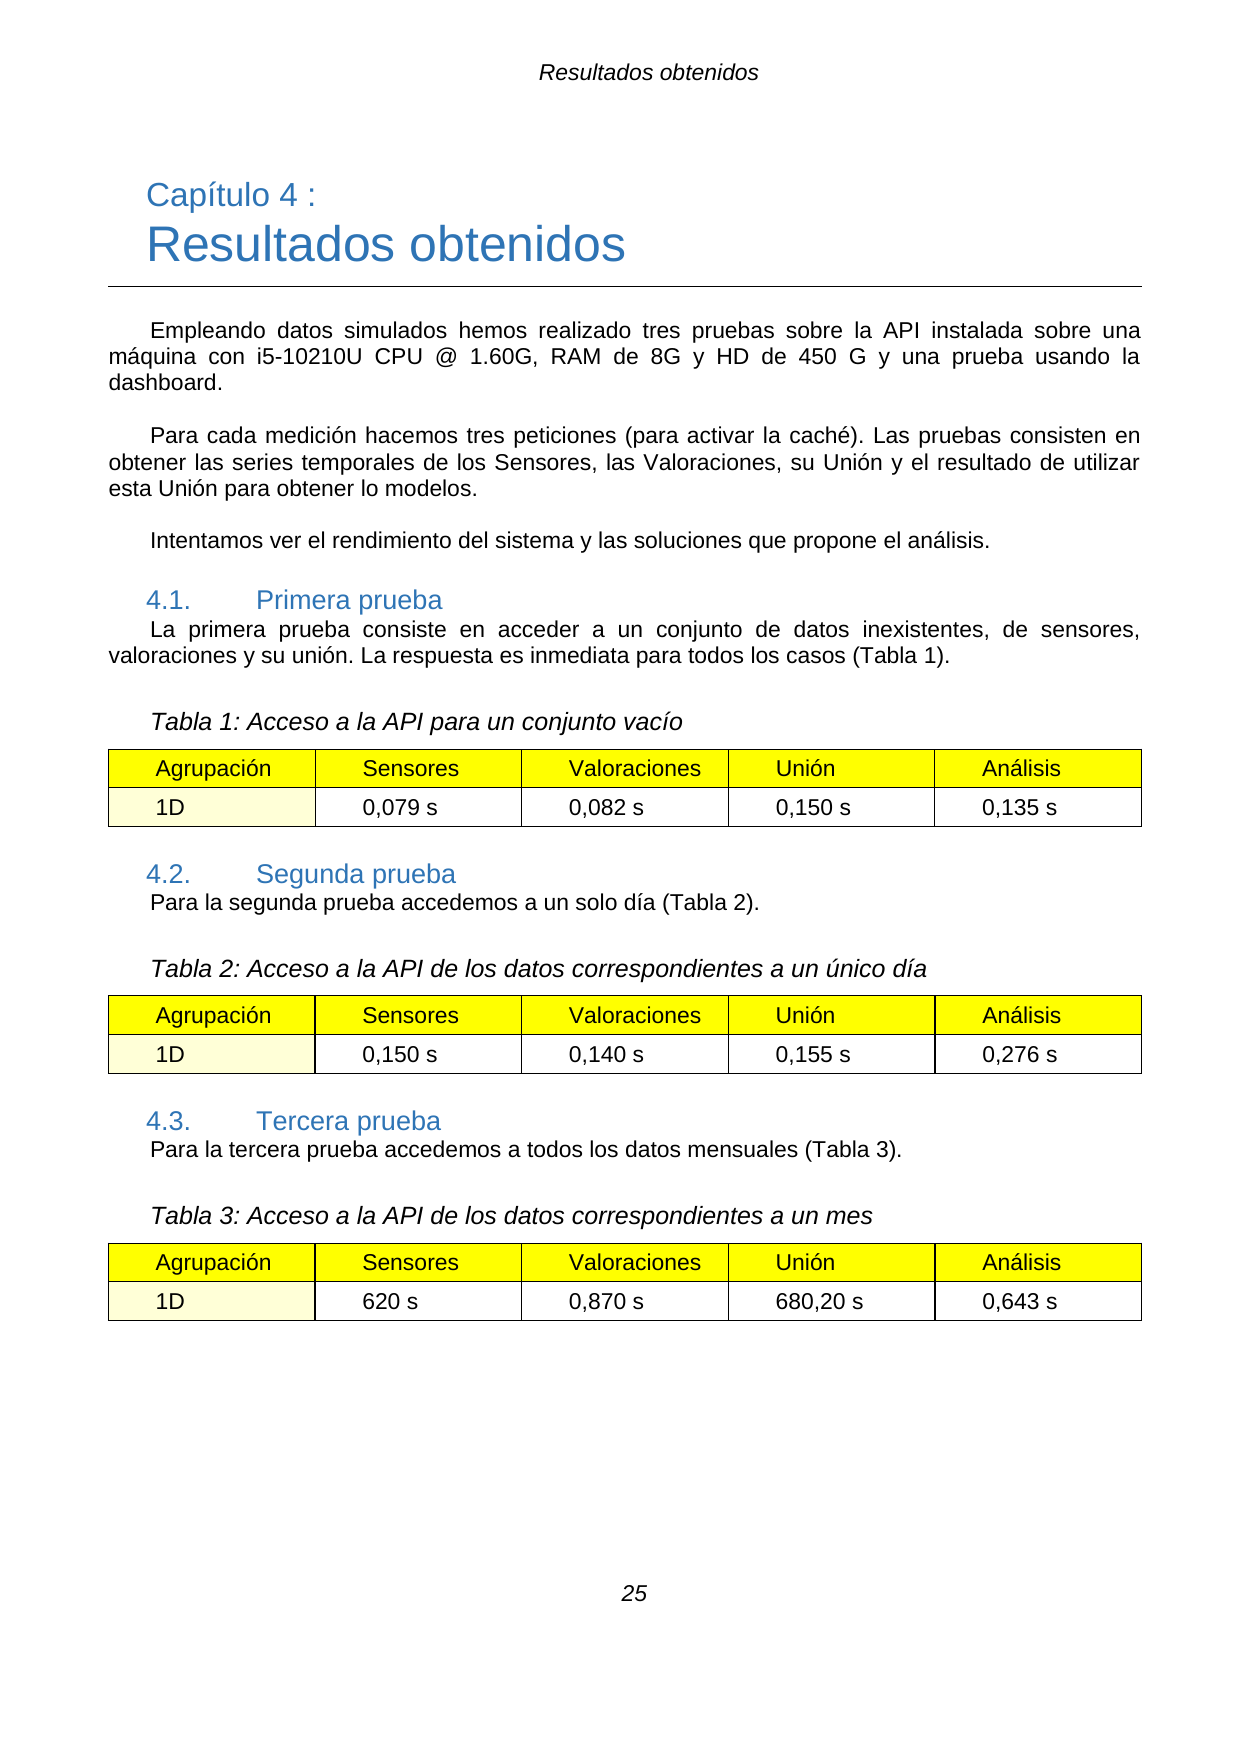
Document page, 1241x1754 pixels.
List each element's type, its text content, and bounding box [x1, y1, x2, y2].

text Para cada medición hacemos tres peticiones (para activar la caché). Las pruebas consisten en obtener las series temporales de los Sensores, las Valoraciones, su Unión y el resultado de utilizar esta Unión para obtener lo modelos. [108, 422, 1142, 501]
text Para la segunda prueba accedemos a un solo día (Tabla 2). [108, 889, 1142, 915]
table_cell 0,079 s [316, 788, 521, 826]
subtitle Primera prueba [146, 584, 1142, 616]
text Tabla 3: Acceso a la API de los datos correspondientes a un mes [108, 1201, 1142, 1230]
table_cell 0,082 s [522, 788, 728, 826]
table_header Valoraciones [522, 996, 728, 1034]
table_cell 0,135 s [935, 788, 1141, 826]
table_header Agrupación [109, 996, 314, 1034]
text La primera prueba consiste en acceder a un conjunto de datos inexistentes, de sensores, valoraciones y su unión. La respuesta es inmediata para todos los casos (Tabla 1). [108, 616, 1142, 668]
table_cell 0,140 s [522, 1035, 728, 1073]
table_cell 0,276 s [936, 1035, 1141, 1073]
table_header Unión [729, 996, 934, 1034]
table_header Unión [729, 1244, 934, 1281]
text Intentamos ver el rendimiento del sistema y las soluciones que propone el análisis. [108, 527, 1142, 554]
text Para la tercera prueba accedemos a todos los datos mensuales (Tabla 3). [108, 1136, 1142, 1162]
table_header Análisis [936, 996, 1141, 1034]
table_header Valoraciones [522, 750, 728, 787]
table_header Valoraciones [522, 1244, 728, 1281]
table_cell 0,155 s [729, 1035, 934, 1073]
table_cell 1D [109, 1282, 314, 1320]
table_cell 0,150 s [316, 1035, 521, 1073]
table_header Sensores [316, 996, 521, 1034]
text Empleando datos simulados hemos realizado tres pruebas sobre la API instalada sobre una máquina con i5-10210U CPU @ 1.60G, RAM de 8G y HD de 450 G y una prueba usando la dashboard. [108, 317, 1142, 396]
text Tabla 2: Acceso a la API de los datos correspondientes a un único día [108, 954, 1142, 983]
table_cell 1D [109, 788, 315, 826]
table_cell 1D [109, 1035, 314, 1073]
subtitle Tercera prueba [146, 1105, 1142, 1136]
table_header Sensores [316, 750, 521, 787]
table_cell 620 s [316, 1282, 521, 1320]
text Tabla 1: Acceso a la API para un conjunto vacío [108, 707, 1142, 736]
table_cell 680,20 s [729, 1282, 934, 1320]
table_header Análisis [935, 750, 1141, 787]
table_header Análisis [936, 1244, 1141, 1281]
table_header Agrupación [109, 750, 315, 787]
table_header Sensores [316, 1244, 521, 1281]
table_cell 0,150 s [729, 788, 934, 826]
table_cell 0,870 s [522, 1282, 728, 1320]
table_cell 0,643 s [936, 1282, 1141, 1320]
table_header Unión [729, 750, 934, 787]
table_header Agrupación [109, 1244, 314, 1281]
subtitle Segunda prueba [146, 858, 1142, 889]
subtitle Resultados obtenidos [146, 176, 1142, 271]
